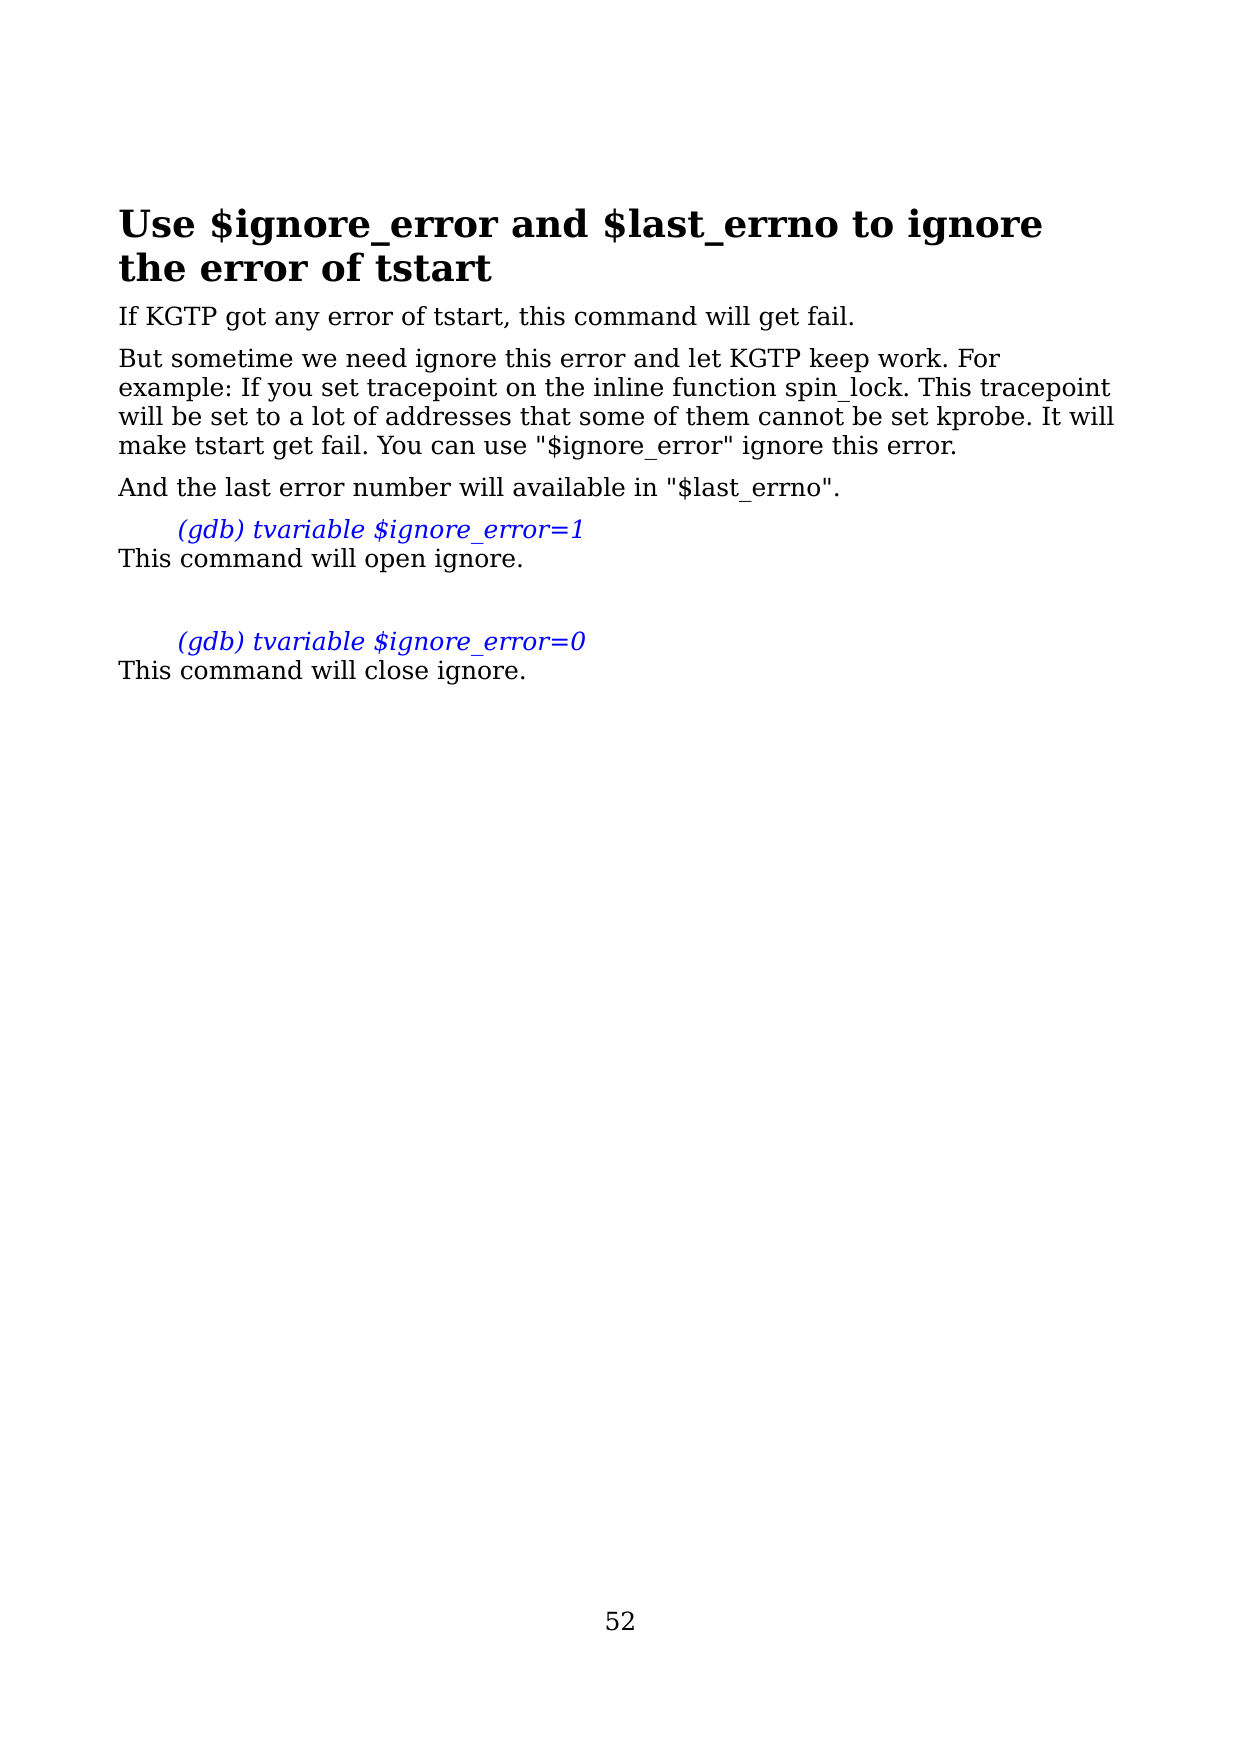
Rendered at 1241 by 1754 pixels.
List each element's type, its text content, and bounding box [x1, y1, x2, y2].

subtitle Use $ignore_error and $last_errno to ignore the error of tstart [118, 202, 1122, 290]
text (gdb) tvariable $ignore_error=1 [177, 515, 1063, 544]
text And the last error number will available in "$last_errno". [118, 473, 1122, 502]
text This command will close ignore. [118, 657, 1122, 686]
text This command will open ignore. [118, 544, 1122, 573]
text But sometime we need ignore this error and let KGTP keep work. For example: If you set tracepoint on the inline function spin_lock. This tracepoint will be set to a lot of addresses that some of them cannot be set kprobe. It will make tstart get fail. You can use "$ignore_error" ignore this error. [118, 344, 1122, 461]
text If KGTP got any error of tstart, this command will get fail. [118, 302, 1122, 332]
text (gdb) tvariable $ignore_error=0 [177, 627, 1063, 657]
